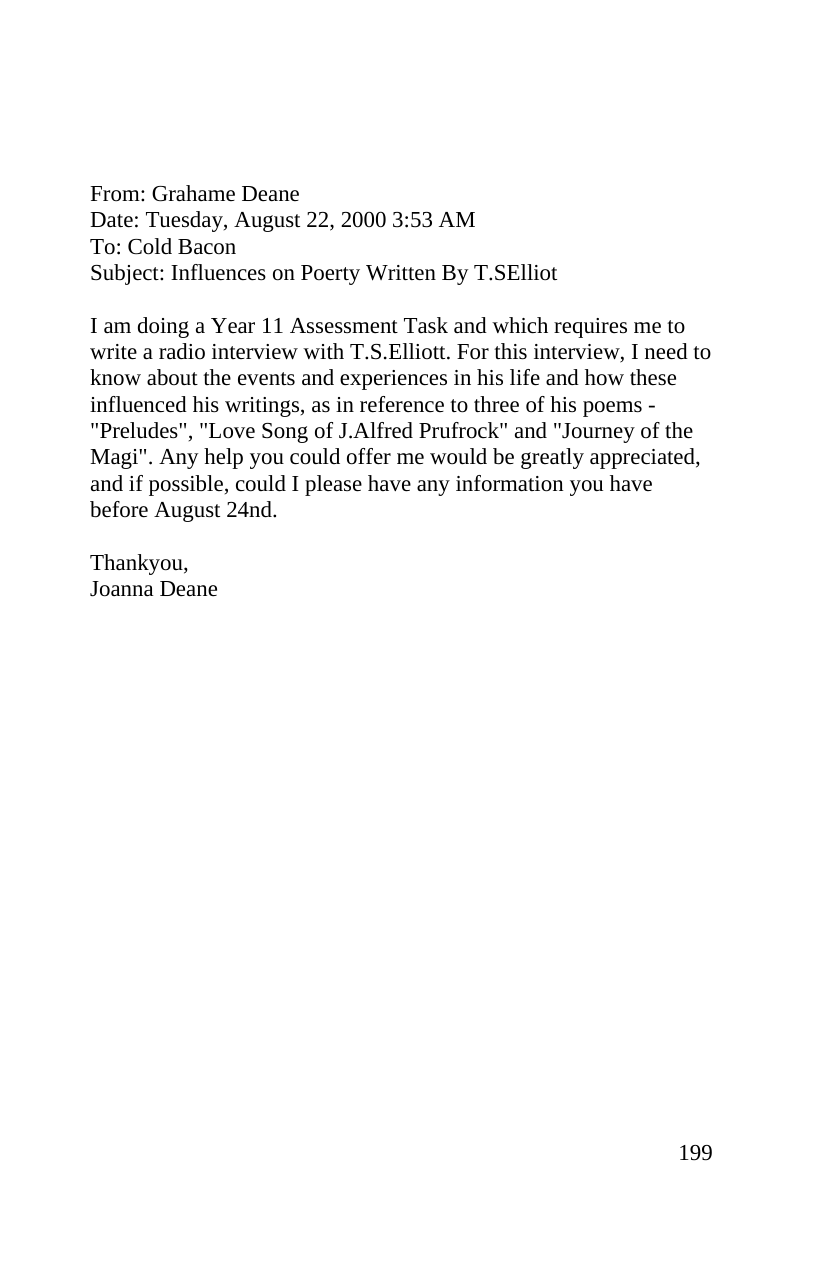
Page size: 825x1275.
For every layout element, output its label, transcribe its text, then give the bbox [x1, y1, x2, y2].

text Thankyou, [90, 549, 712, 575]
text Date: Tuesday, August 22, 2000 3:53 AM [90, 206, 712, 233]
text Subject: Influences on Poerty Written By T.SElliot [90, 259, 712, 285]
text I am doing a Year 11 Assessment Task and which requires me to write a radio interview with T.S.Elliott. For this interview, I need to know about the events and experiences in his life and how these influenced his writings, as in reference to three of his poems - "Preludes", "Love Song of J.Alfred Prufrock" and "Journey of the Magi". Any help you could offer me would be greatly appreciated, and if possible, could I please have any information you have before August 24nd. [90, 312, 712, 523]
text Joanna Deane [90, 575, 712, 602]
text To: Cold Bacon [90, 233, 712, 259]
text From: Grahame Deane [90, 180, 712, 206]
